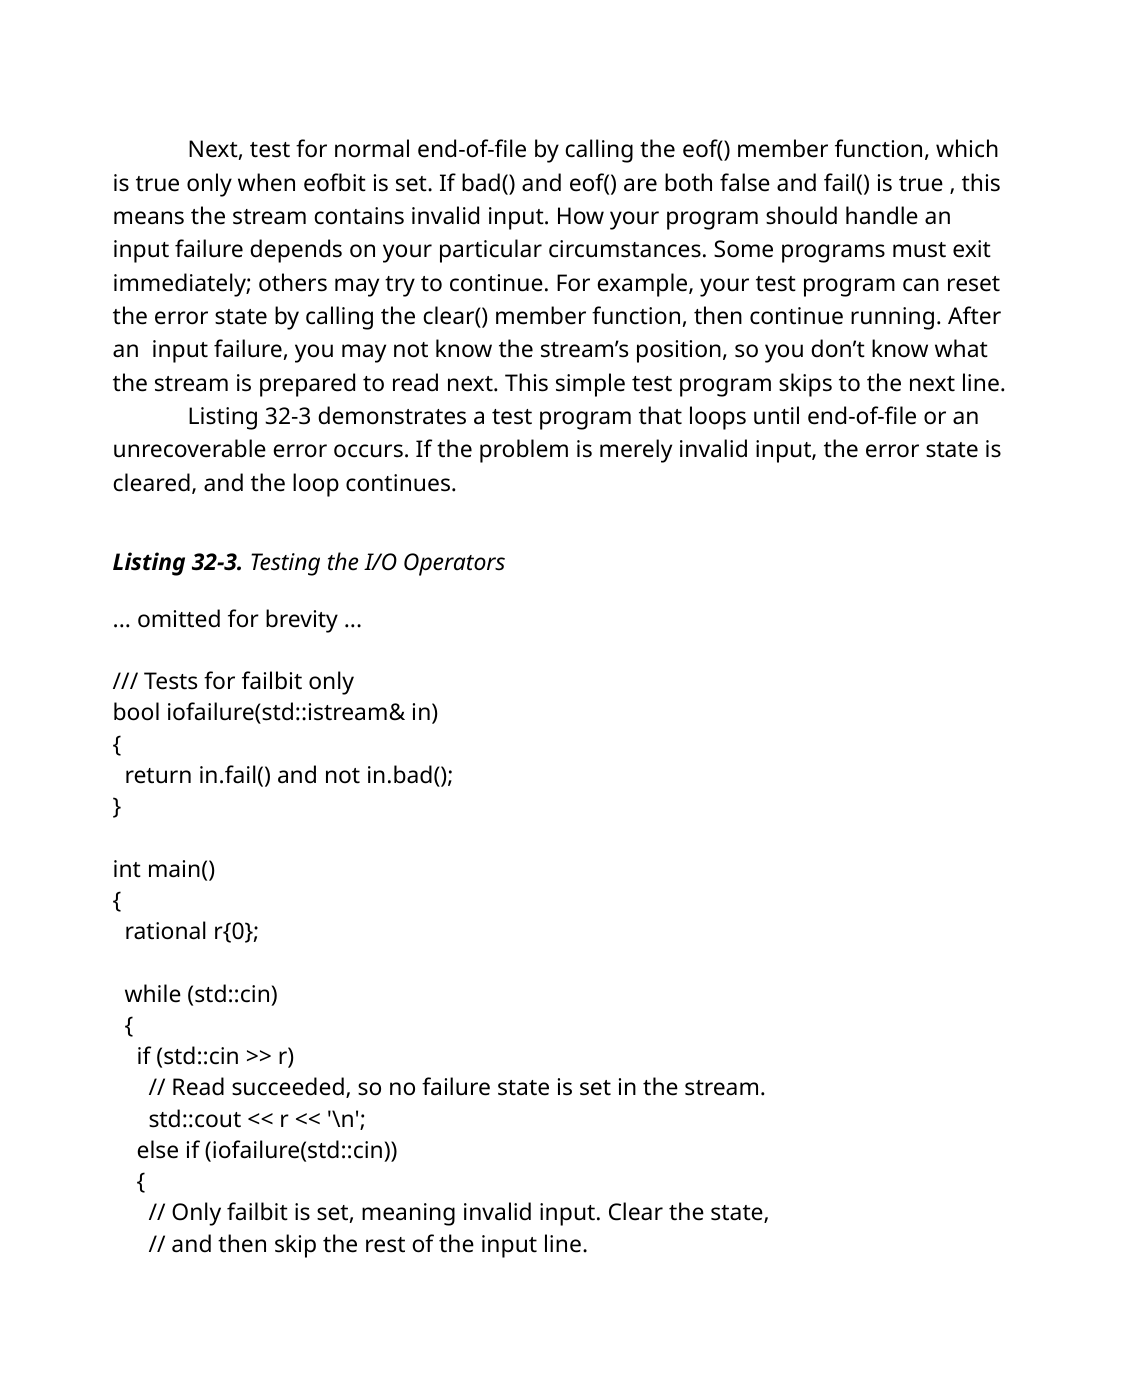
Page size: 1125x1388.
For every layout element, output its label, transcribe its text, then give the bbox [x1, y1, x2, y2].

text if (std::cin >> r) [112, 1040, 1012, 1071]
text // and then skip the rest of the input line. [112, 1228, 1012, 1259]
text else if (iofailure(std::cin)) [112, 1134, 1012, 1165]
text { [112, 884, 1012, 915]
text Listing 32-3 demonstrates a test program that loops until end-of-file or an unrecoverable error occurs. If the problem is merely invalid input, the error state is cleared, and the loop continues. [112, 398, 1012, 498]
text while (std::cin) [112, 978, 1012, 1009]
text return in.fail() and not in.bad(); [112, 759, 1012, 790]
text Next, test for normal end-of-file by calling the eof() member function, which is true only when eofbit is set. If bad() and eof() are both false and fail() is true , this means the stream contains invalid input. How your program should handle an input failure depends on your particular circumstances. Some programs must exit immediately; others may try to continue. For example, your test program can reset the error state by calling the clear() member function, then continue running. After an input failure, you may not know the stream’s position, so you don’t know what the stream is prepared to read next. This simple test program skips to the next line. [112, 131, 1012, 398]
text { [112, 728, 1012, 759]
text // Read succeeded, so no failure state is set in the stream. [112, 1071, 1012, 1103]
text Listing 32-3. Testing the I/O Operators [112, 546, 1012, 577]
text ... omitted for brevity ... [112, 603, 1012, 634]
text rational r{0}; [112, 915, 1012, 946]
text } [112, 790, 1012, 821]
text { [112, 1165, 1012, 1196]
text std::cout << r << '\n'; [112, 1103, 1012, 1134]
text { [112, 1009, 1012, 1040]
text // Only failbit is set, meaning invalid input. Clear the state, [112, 1196, 1012, 1228]
text bool iofailure(std::istream& in) [112, 696, 1012, 728]
text int main() [112, 853, 1012, 884]
text /// Tests for failbit only [112, 665, 1012, 696]
